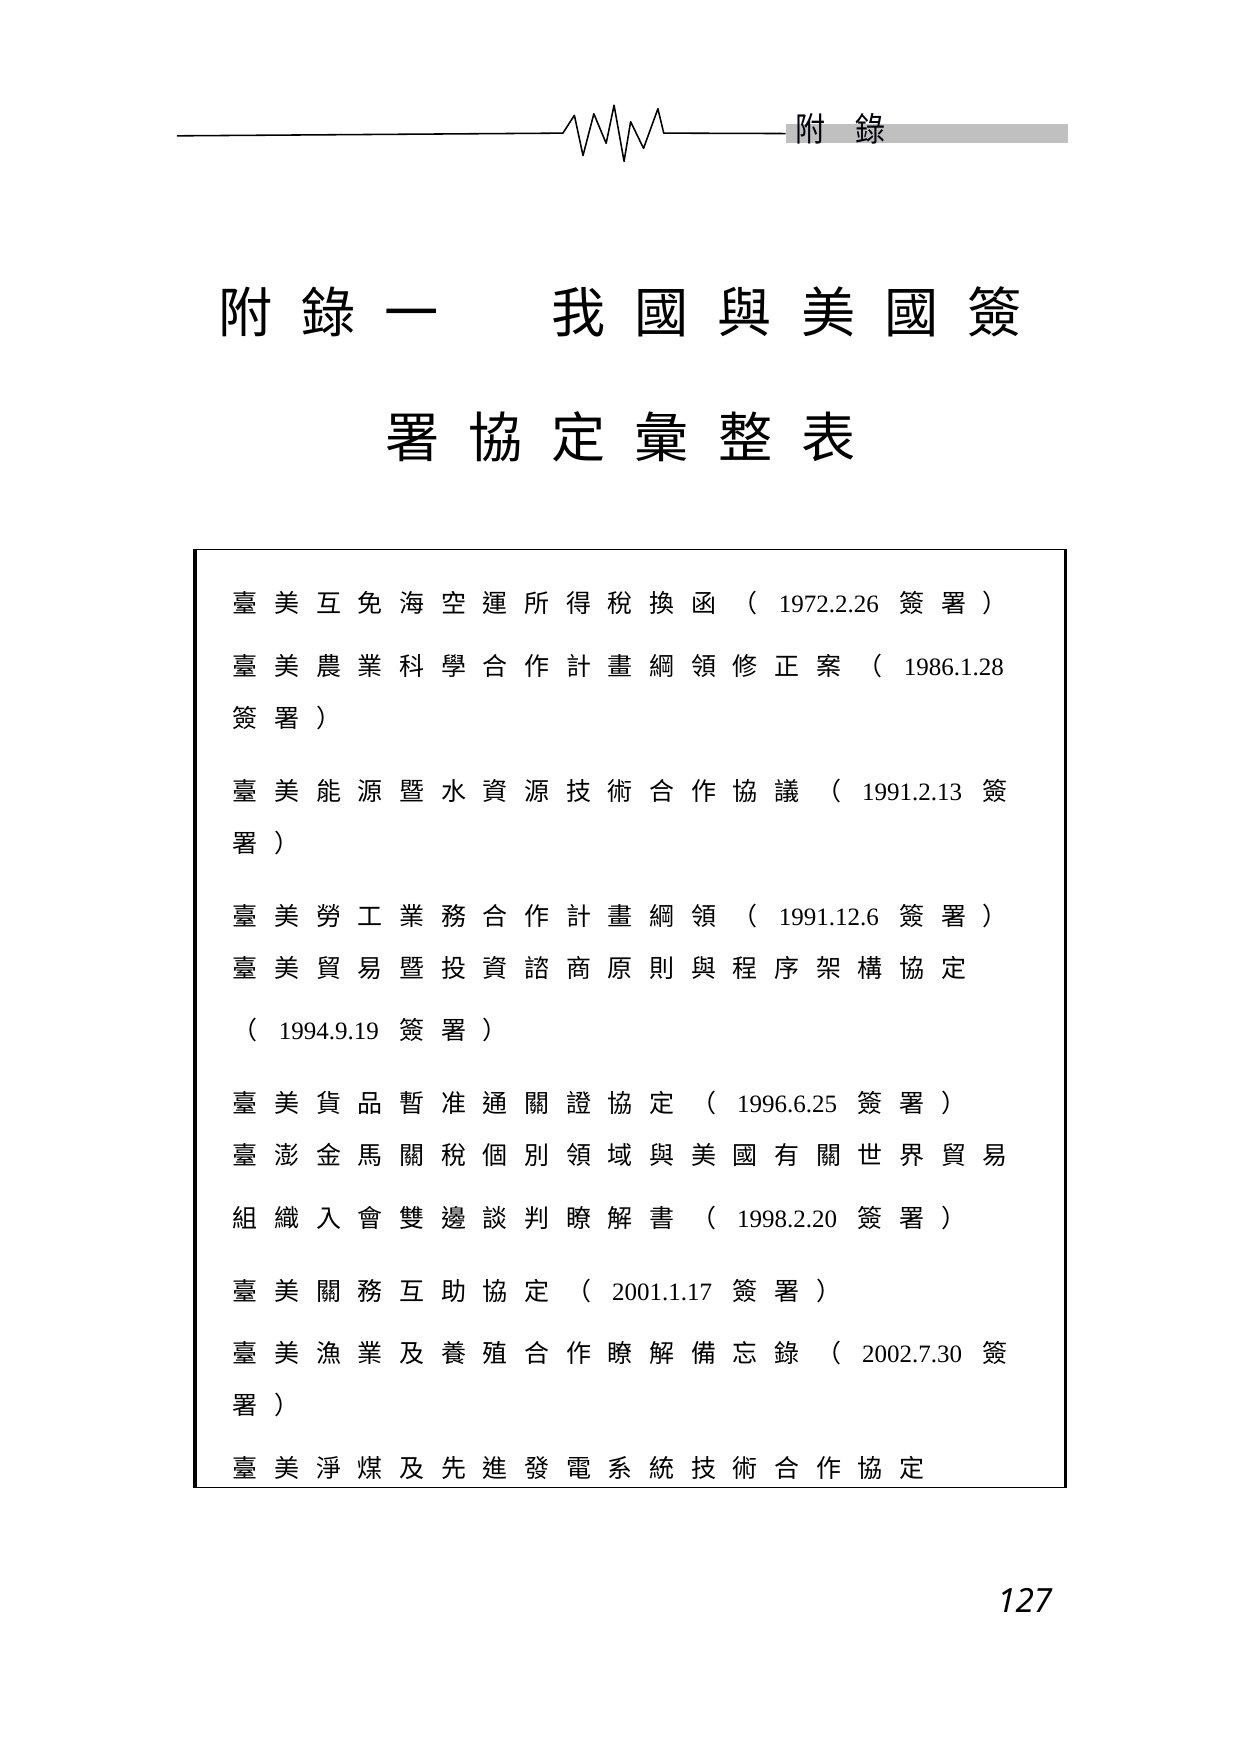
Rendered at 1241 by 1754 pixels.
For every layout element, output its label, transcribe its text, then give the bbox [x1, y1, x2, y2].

text 附錄一 我國與美國簽署協定彙整表 [183, 236, 1058, 486]
table_header 臺美互免海空運所得稅換函（1972.2.26簽署） 臺美農業科學合作計畫綱領修正案（1986.1.28簽署） 臺美能源暨水資源技術合作協議（1991.2.13簽署） 臺美勞工業務合作計畫綱領（1991.12.6簽署） 臺美貿易暨投資諮商原則與程序架構協定（1994.9.19簽署） 臺美貨品暫准通關證協定（1996.6.25簽署） 臺澎金馬關稅個別領域與美國有關世界貿易組織入會雙邊談判瞭解書（1998.2.20簽署） 臺美關務互助協定（2001.1.17簽署） 臺美漁業及養殖合作瞭解備忘錄（2002.7.30簽署） 臺美淨煤及先進發電系統技術合作協定 [197, 550, 1064, 1487]
